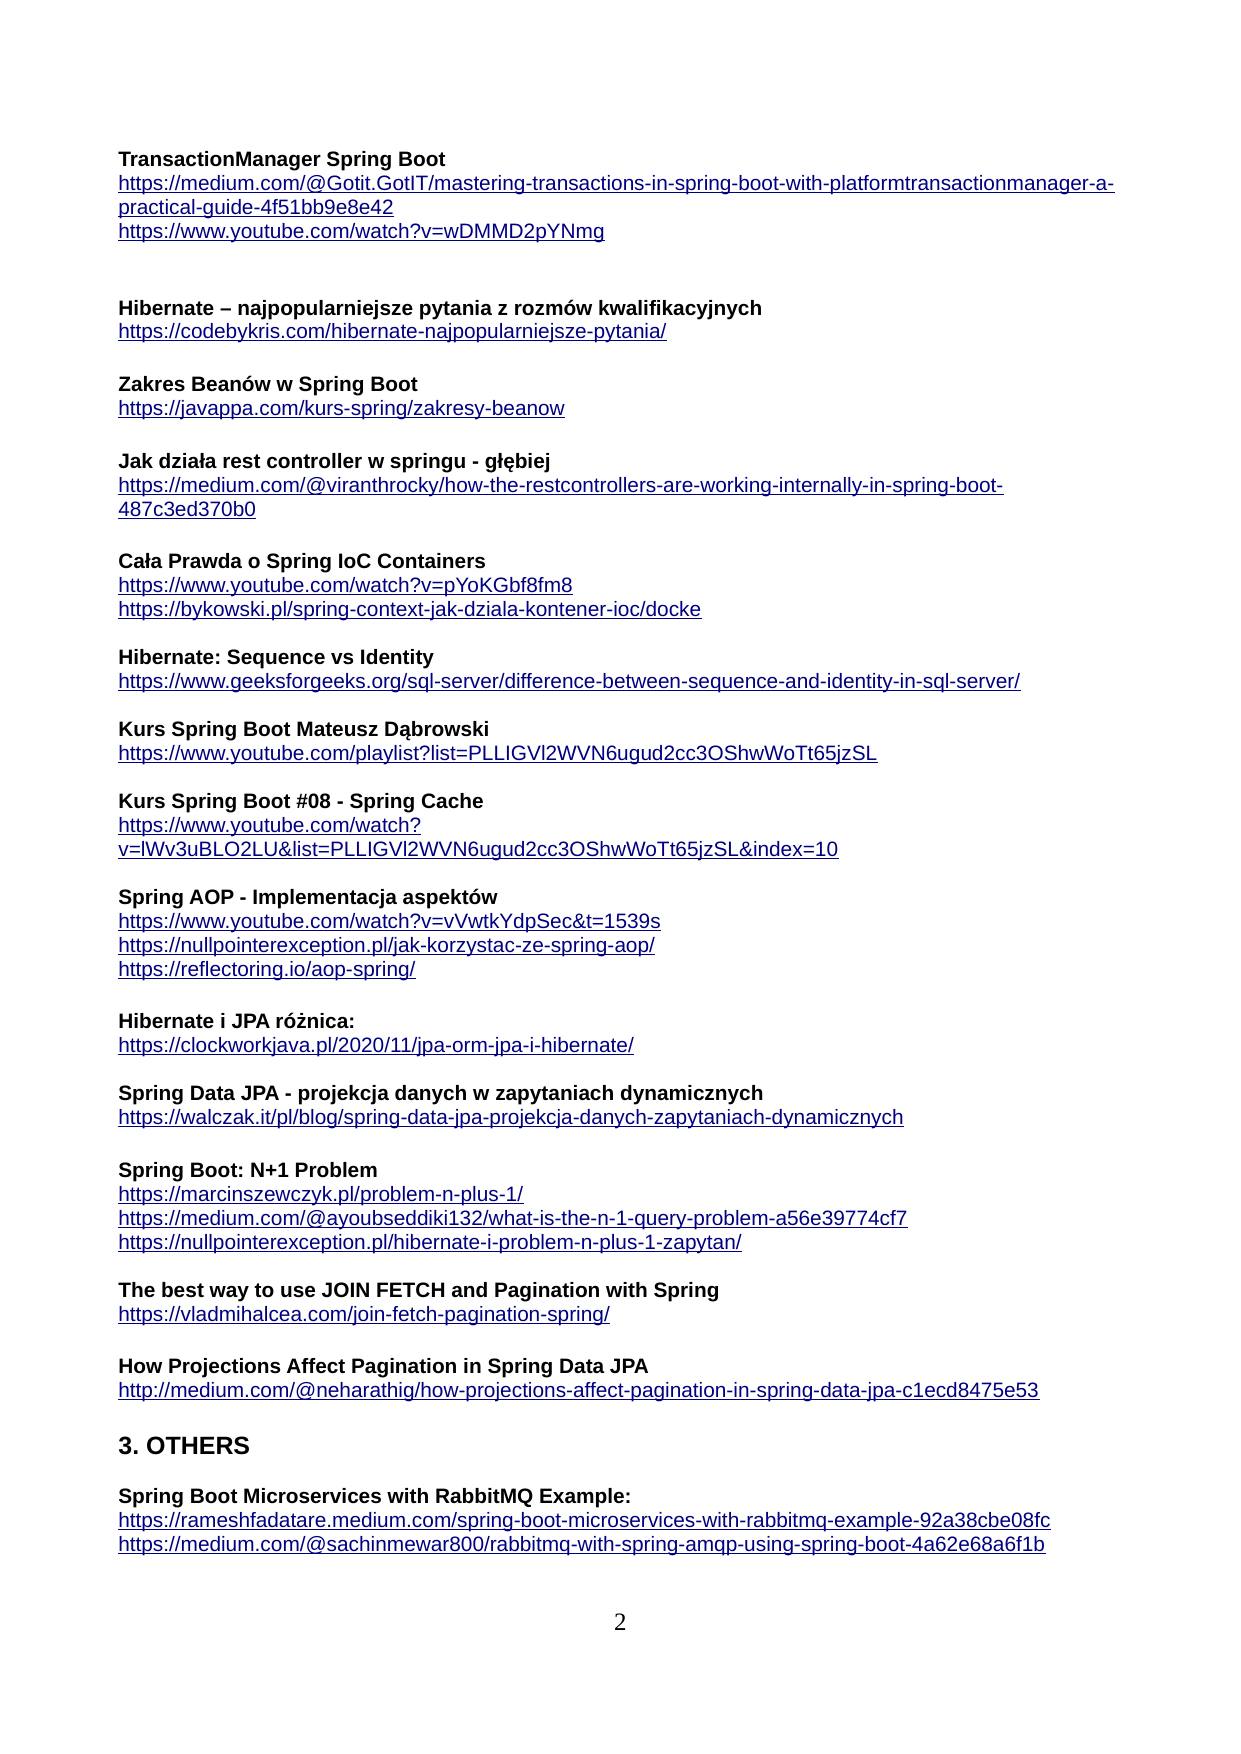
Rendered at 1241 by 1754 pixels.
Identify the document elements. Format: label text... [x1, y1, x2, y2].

text https://www.geeksforgeeks.org/sql-server/difference-between-sequence-and-identity-in-sql-server/ Kurs Spring Boot Mateusz Dąbrowski https://www.youtube.com/playlist?list=PLLIGVl2WVN6ugud2cc3OShwWoTt65jzSL [118, 669, 1122, 765]
text https://marcinszewczyk.pl/problem-n-plus-1/ [118, 1182, 1122, 1206]
text https://medium.com/@ayoubseddiki132/what-is-the-n-1-query-problem-a56e39774cf7 [118, 1206, 1122, 1230]
text Spring Boot: N+1 Problem [118, 1158, 1122, 1182]
text https://walczak.it/pl/blog/spring-data-jpa-projekcja-danych-zapytaniach-dynamicznych [118, 1105, 1122, 1129]
text Spring Data JPA - projekcja danych w zapytaniach dynamicznych [118, 1057, 1122, 1105]
text https://medium.com/@viranthrocky/how-the-restcontrollers-are-working-internally-in-spring-boot-487c3ed370b0 [118, 473, 1122, 521]
text https://javappa.com/kurs-spring/zakresy-beanow [118, 396, 1122, 420]
text Hibernate: Sequence vs Identity [118, 621, 1122, 669]
text The best way to use JOIN FETCH and Pagination with Spring [118, 1254, 1122, 1302]
text Jak działa rest controller w springu - głębiej [118, 449, 1122, 473]
text Cała Prawda o Spring IoC Containers [118, 549, 1122, 573]
text https://www.youtube.com/watch?v=pYoKGbf8fm8 https://bykowski.pl/spring-context-jak-dziala-kontener-ioc/docke [118, 573, 1122, 621]
text How Projections Affect Pagination in Spring Data JPA [118, 1354, 1122, 1378]
subtitle 3. OTHERS [118, 1431, 1122, 1460]
text http://medium.com/@neharathig/how-projections-affect-pagination-in-spring-data-jpa-c1ecd8475e53 [118, 1378, 1122, 1402]
text Zakres Beanów w Spring Boot [118, 372, 1122, 396]
text https://www.youtube.com/watch?v=vVwtkYdpSec&t=1539s [118, 909, 1122, 933]
text Hibernate – najpopularniejsze pytania z rozmów kwalifikacyjnych [118, 271, 1122, 319]
text https://nullpointerexception.pl/hibernate-i-problem-n-plus-1-zapytan/ [118, 1230, 1122, 1254]
text https://codebykris.com/hibernate-najpopularniejsze-pytania/ [118, 319, 1122, 343]
text https://medium.com/@sachinmewar800/rabbitmq-with-spring-amqp-using-spring-boot-4a62e68a6f1b [118, 1532, 1122, 1556]
text Hibernate i JPA różnica: https://clockworkjava.pl/2020/11/jpa-orm-jpa-i-hibernate/ [118, 1009, 1122, 1057]
text https://nullpointerexception.pl/jak-korzystac-ze-spring-aop/ https://reflectoring.io/aop-spring/ [118, 933, 1122, 981]
text Spring Boot Microservices with RabbitMQ Example: [118, 1460, 1122, 1508]
text https://rameshfadatare.medium.com/spring-boot-microservices-with-rabbitmq-example-92a38cbe08fc [118, 1508, 1122, 1532]
text Kurs Spring Boot #08 - Spring Cache https://www.youtube.com/watch?v=lWv3uBLO2LU&list=PLLIGVl2WVN6ugud2cc3OShwWoTt65jzSL&index=10 Spring AOP - Implementacja aspektów [118, 765, 1122, 909]
text TransactionManager Spring Boot https://medium.com/@Gotit.GotIT/mastering-transactions-in-spring-boot-with-platformtransactionmanager-a-practical-guide-4f51bb9e8e42 https://www.youtube.com/watch?v=wDMMD2pYNmg [118, 147, 1122, 243]
text https://vladmihalcea.com/join-fetch-pagination-spring/ [118, 1302, 1122, 1326]
